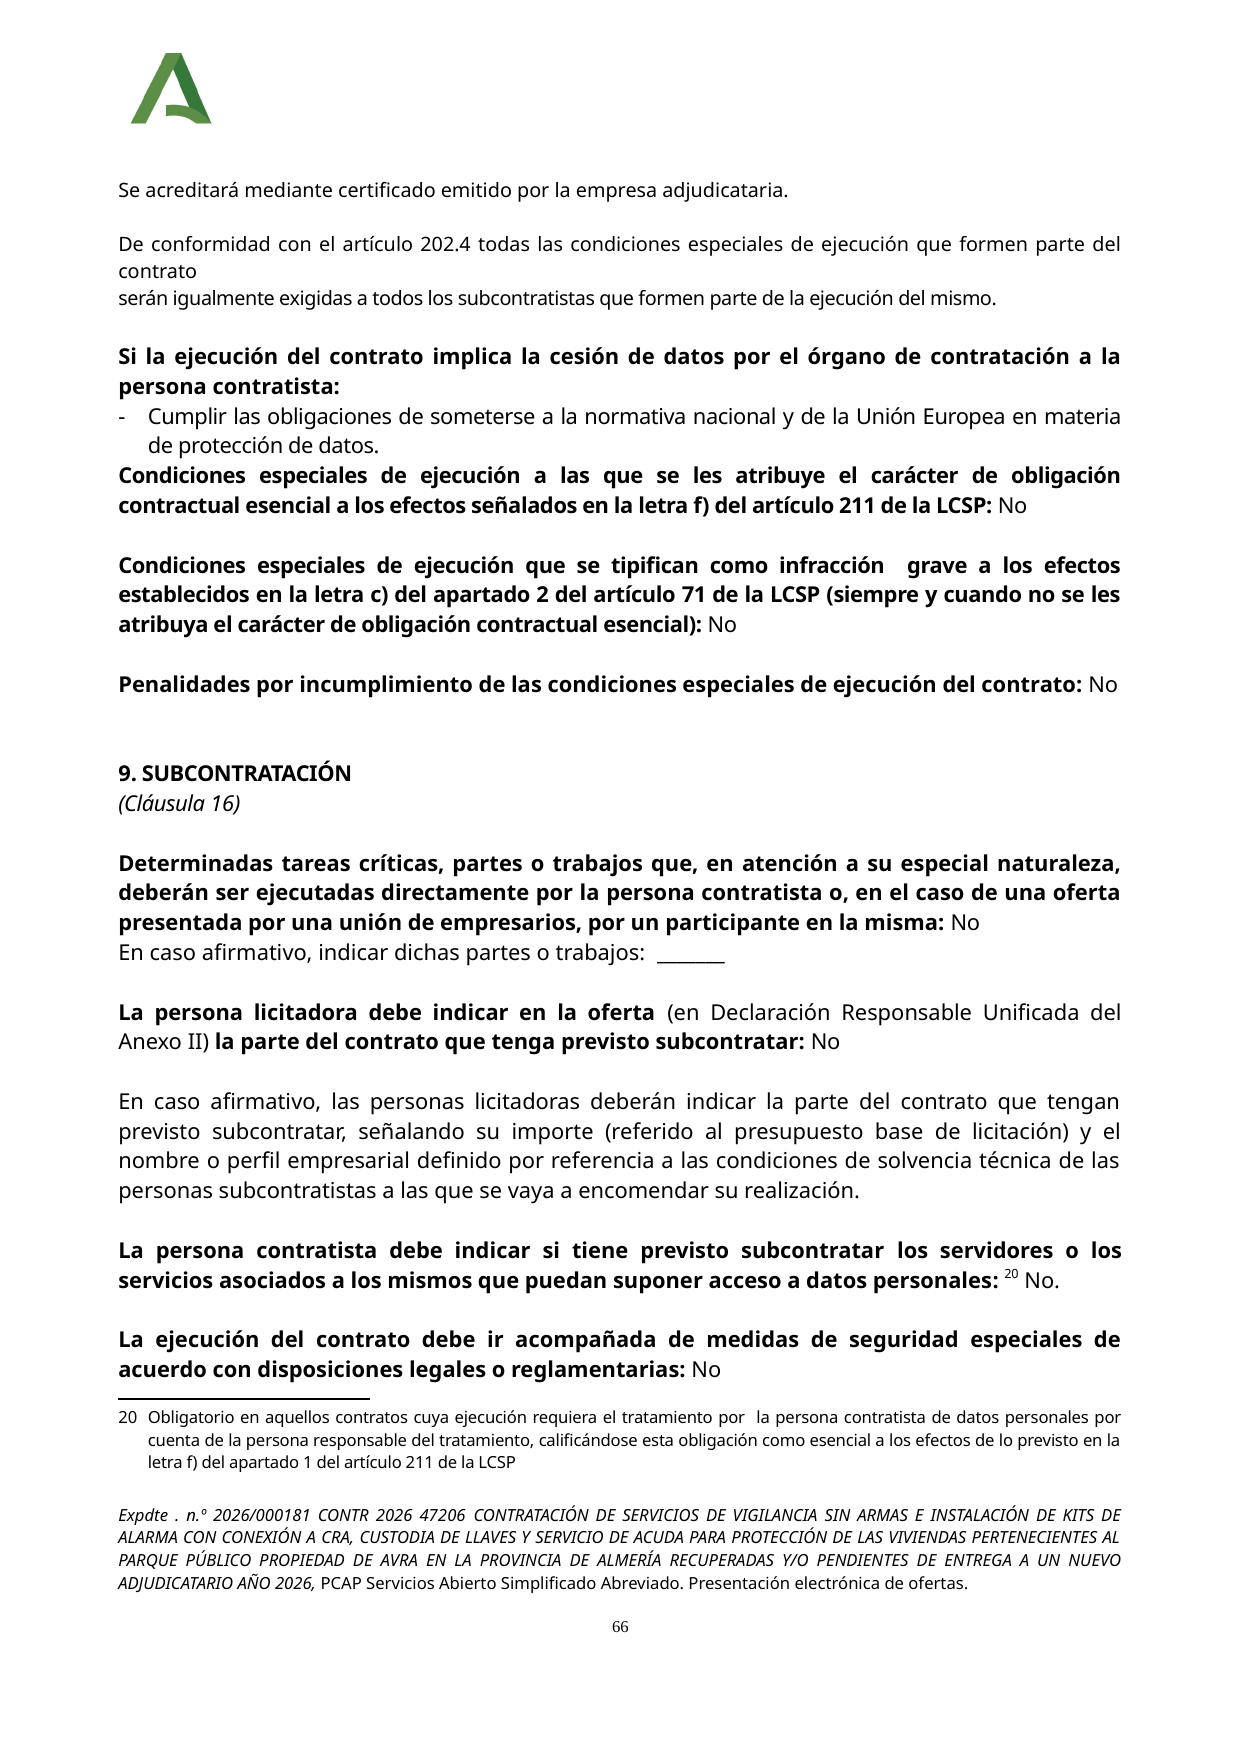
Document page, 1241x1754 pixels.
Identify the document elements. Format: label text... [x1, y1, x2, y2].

text serán igualmente exigidas a todos los subcontratistas que formen parte de la ejecución del mismo. [118, 284, 1122, 311]
text En caso afirmativo, las personas licitadoras deberán indicar la parte del contrato que tengan previsto subcontratar, señalando su importe (referido al presupuesto base de licitación) y el nombre o perfil empresarial definido por referencia a las condiciones de solvencia técnica de las personas subcontratistas a las que se vaya a encomendar su realización. [118, 1086, 1122, 1205]
text - Cumplir las obligaciones de someterse a la normativa nacional y de la Unión Europea en materia de protección de datos. [118, 401, 1122, 460]
text Penalidades por incumplimiento de las condiciones especiales de ejecución del contrato: No [118, 669, 1122, 698]
text Se acreditará mediante certificado emitido por la empresa adjudicataria. [118, 176, 1122, 203]
text De conformidad con el artículo 202.4 todas las condiciones especiales de ejecución que formen parte del contrato [118, 230, 1122, 284]
text Condiciones especiales de ejecución que se tipifican como infracción grave a los efectos establecidos en la letra c) del apartado 2 del artículo 71 de la LCSP (siempre y cuando no se les atribuya el carácter de obligación contractual esencial): No [118, 549, 1122, 639]
text Determinadas tareas críticas, partes o trabajos que, en atención a su especial naturaleza, deberán ser ejecutadas directamente por la persona contratista o, en el caso de una oferta presentada por una unión de empresarios, por un participante en la misma: No [118, 847, 1122, 937]
text Obligatorio en aquellos contratos cuya ejecución requiera el tratamiento por la persona contratista de datos personales por cuenta de la persona responsable del tratamiento, calificándose esta obligación como esencial a los efectos de lo previsto en la letra f) del apartado 1 del artículo 211 de la LCSP [118, 1406, 1122, 1474]
text La ejecución del contrato debe ir acompañada de medidas de seguridad especiales de acuerdo con disposiciones legales o reglamentarias: No [118, 1324, 1122, 1384]
text 9. SUBCONTRATACIÓN [118, 758, 1122, 788]
picture [127, 48, 216, 128]
text En caso afirmativo, indicar dichas partes o trabajos: _______ [118, 937, 1122, 967]
text Si la ejecución del contrato implica la cesión de datos por el órgano de contratación a la persona contratista: [118, 341, 1122, 401]
text (Cláusula 16) [118, 788, 1122, 818]
text La persona licitadora debe indicar en la oferta (en Declaración Responsable Unificada del Anexo II) la parte del contrato que tenga previsto subcontratar: No [118, 996, 1122, 1056]
text Condiciones especiales de ejecución a las que se les atribuye el carácter de obligación contractual esencial a los efectos señalados en la letra f) del artículo 211 de la LCSP: No [118, 460, 1122, 520]
text La persona contratista debe indicar si tiene previsto subcontratar los servidores o los servicios asociados a los mismos que puedan suponer acceso a datos personales: No. [118, 1235, 1122, 1294]
